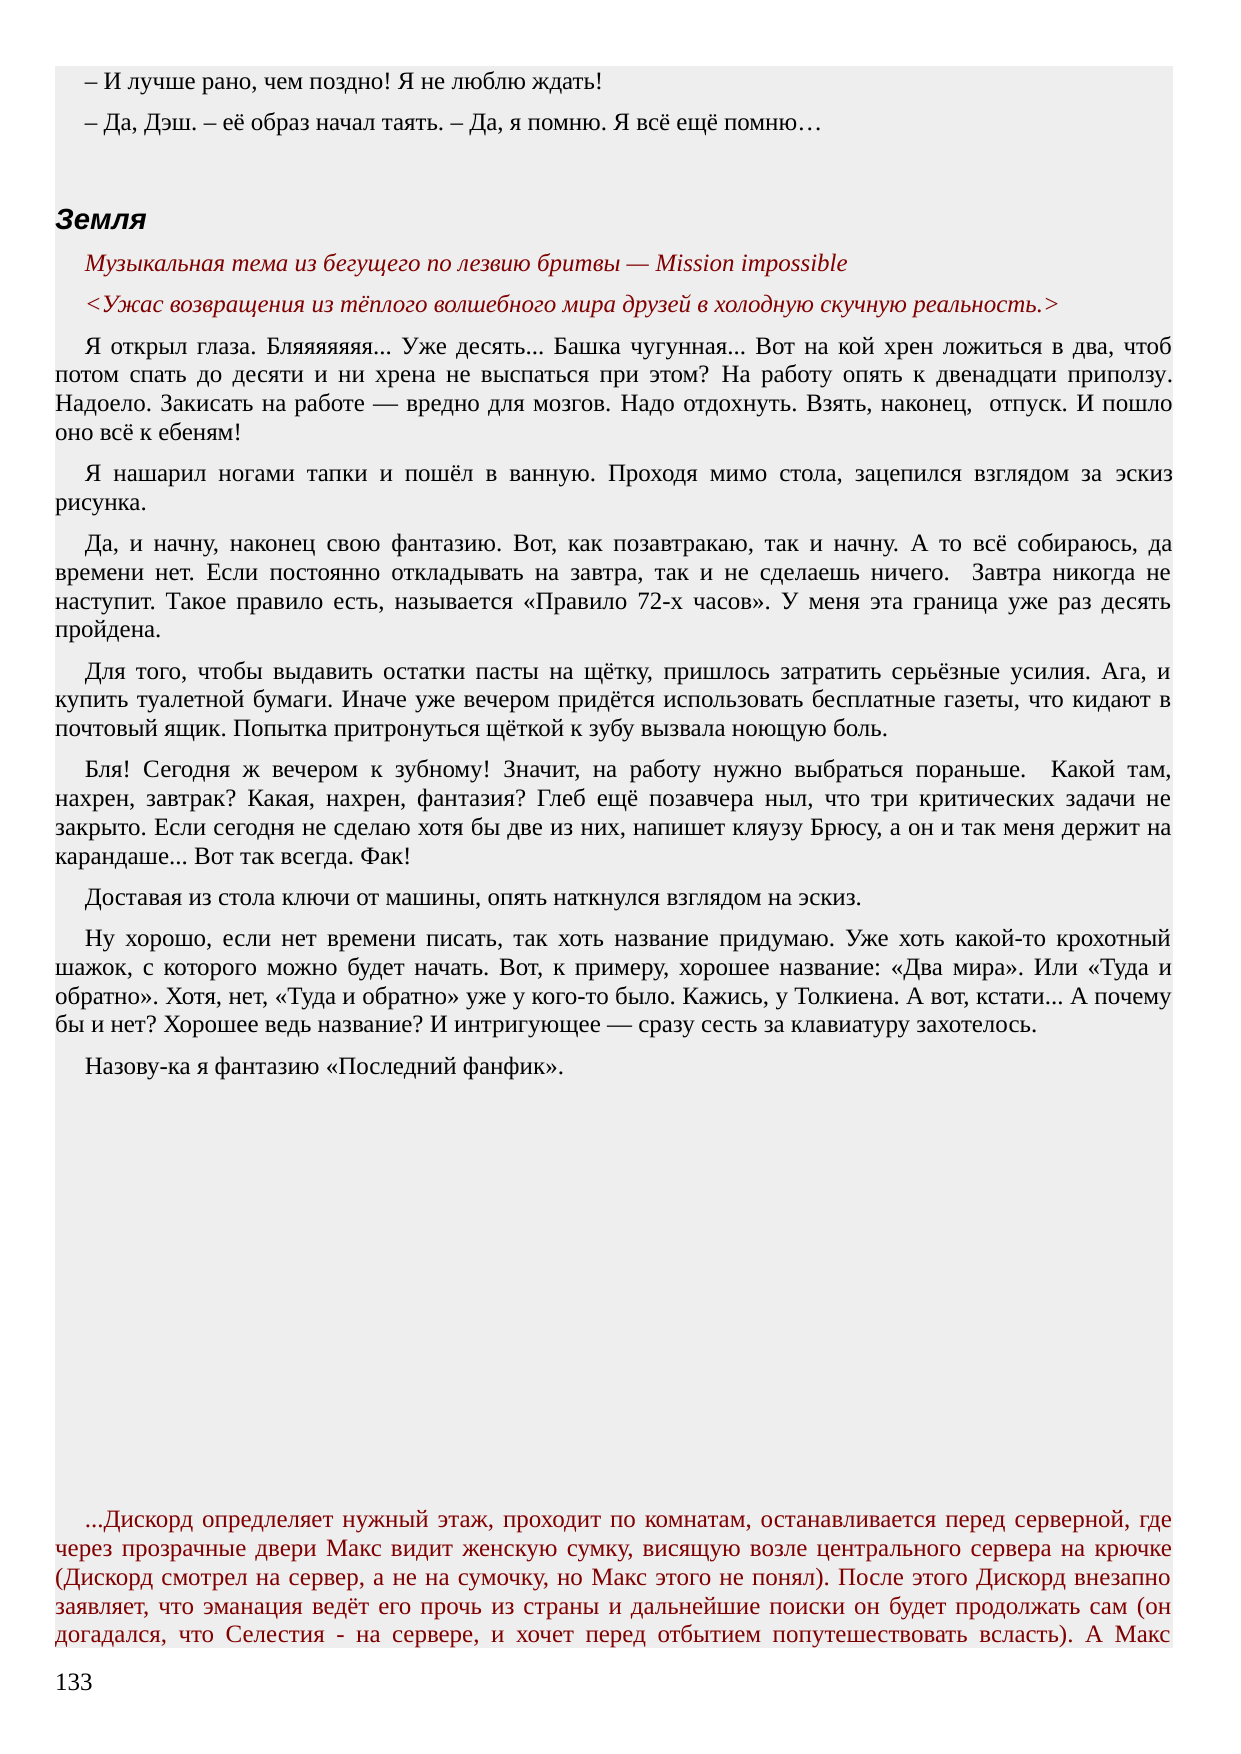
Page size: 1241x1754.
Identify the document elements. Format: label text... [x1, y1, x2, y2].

text <Ужас возвращения из тёплого волшебного мира друзей в холодную скучную реальность.> [55, 289, 1173, 318]
text Ну хорошо, если нет времени писать, так хоть название придумаю. Уже хоть какой-то крохотный шажок, с которого можно будет начать. Вот, к примеру, хорошее название: «Два мира». Или «Туда и обратно». Хотя, нет, «Туда и обратно» уже у кого-то было. Кажись, у Толкиена. А вот, кстати... А почему бы и нет? Хорошее ведь название? И интригующее — сразу сесть за клавиатуру захотелось. [55, 923, 1173, 1038]
text – Да, Дэш. – её образ начал таять. – Да, я помню. Я всё ещё помню… [55, 107, 1173, 136]
subtitle Земля [55, 202, 1173, 236]
text ...Дискорд опредлеляет нужный этаж, проходит по комнатам, останавливается перед серверной, где через прозрачные двери Макс видит женскую сумку, висящую возле центрального сервера на крючке (Дискорд смотрел на сервер, а не на сумочку, но Макс этого не понял). После этого Дискорд внезапно заявляет, что эманация ведёт его прочь из страны и дальнейшие поиски он будет продолжать сам (он догадался, что Селестия - на сервере, и хочет перед отбытием попутешествовать всласть). А Макс [55, 1504, 1173, 1648]
text Да, и начну, наконец свою фантазию. Вот, как позавтракаю, так и начну. А то всё собираюсь, да времени нет. Если постоянно откладывать на завтра, так и не сделаешь ничего. Завтра никогда не наступит. Такое правило есть, называется «Правило 72-х часов». У меня эта граница уже раз десять пройдена. [55, 528, 1173, 643]
text Я нашарил ногами тапки и пошёл в ванную. Проходя мимо стола, зацепился взглядом за эскиз рисунка. [55, 458, 1173, 516]
text Я открыл глаза. Бляяяяяяя... Уже десять... Башка чугунная... Вот на кой хрен ложиться в два, чтоб потом спать до десяти и ни хрена не выспаться при этом? На работу опять к двенадцати приползу. Надоело. Закисать на работе — вредно для мозгов. Надо отдохнуть. Взять, наконец, отпуск. И пошло оно всё к ебеням! [55, 331, 1173, 446]
text Доставая из стола ключи от машины, опять наткнулся взглядом на эскиз. [55, 882, 1173, 911]
text – И лучше рано, чем поздно! Я не люблю ждать! [55, 66, 1173, 95]
text Музыкальная тема из бегущего по лезвию бритвы — Mission impossible [55, 248, 1173, 277]
text Назову-ка я фантазию «Последний фанфик». [55, 1051, 1173, 1079]
text Для того, чтобы выдавить остатки пасты на щётку, пришлось затратить серьёзные усилия. Ага, и купить туалетной бумаги. Иначе уже вечером придётся использовать бесплатные газеты, что кидают в почтовый ящик. Попытка притронуться щёткой к зубу вызвала ноющую боль. [55, 656, 1173, 742]
text Бля! Сегодня ж вечером к зубному! Значит, на работу нужно выбраться пораньше. Какой там, нахрен, завтрак? Какая, нахрен, фантазия? Глеб ещё позавчера ныл, что три критических задачи не закрыто. Если сегодня не сделаю хотя бы две из них, напишет кляузу Брюсу, а он и так меня держит на карандаше... Вот так всегда. Фак! [55, 754, 1173, 869]
